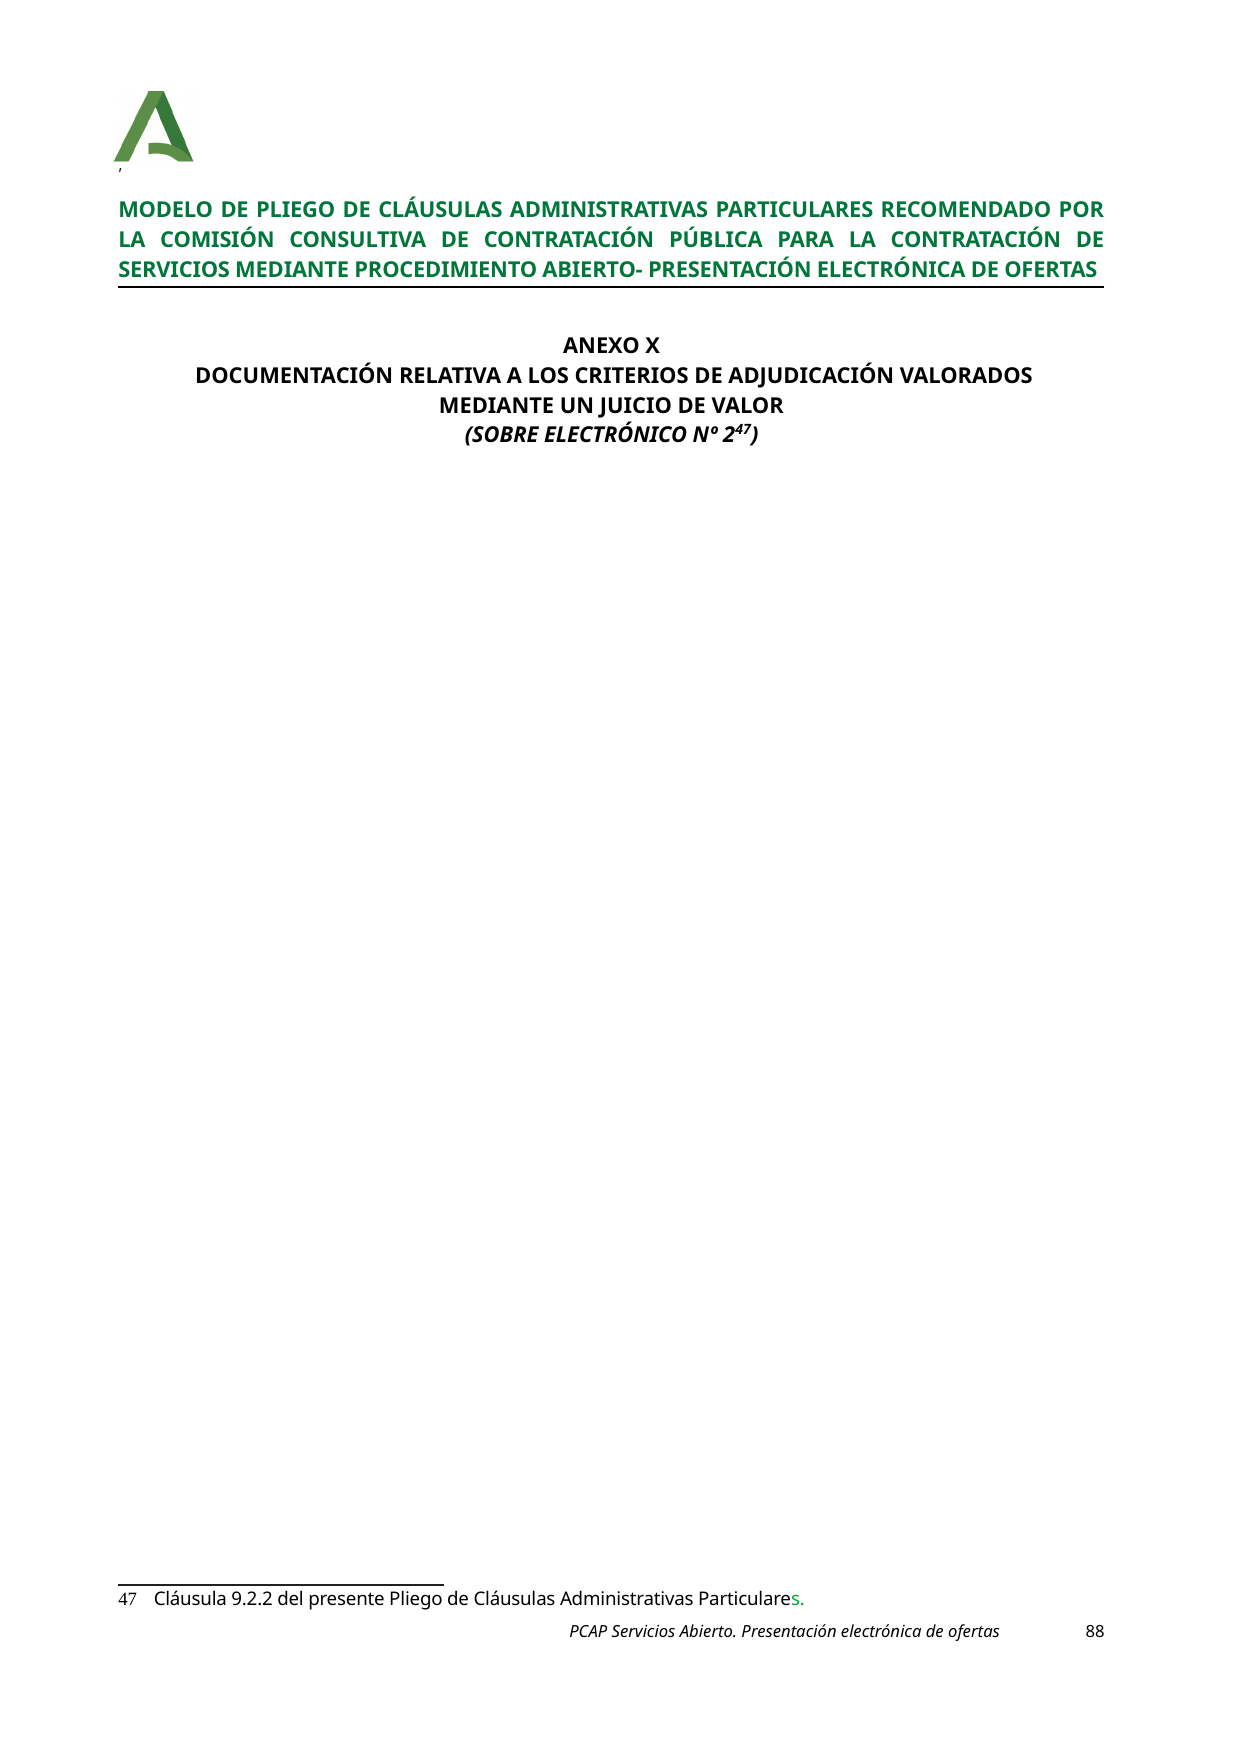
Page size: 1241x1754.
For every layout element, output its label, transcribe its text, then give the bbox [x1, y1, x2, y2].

text Cláusula 9.2.2 del presente Pliego de Cláusulas Administrativas Particulares. [118, 1585, 1104, 1611]
text DOCUMENTACIÓN RELATIVA A LOS CRITERIOS DE ADJUDICACIÓN VALORADOS [118, 360, 1104, 390]
text (SOBRE ELECTRÓNICO Nº 2) [118, 419, 1104, 449]
text MODELO DE PLIEGO DE CLÁUSULAS ADMINISTRATIVAS PARTICULARES RECOMENDADO POR LA COMISIÓN CONSULTIVA DE CONTRATACIÓN PÚBLICA PARA LA CONTRATACIÓN DE SERVICIOS MEDIANTE PROCEDIMIENTO ABIERTO- PRESENTACIÓN ELECTRÓNICA DE OFERTAS [118, 194, 1104, 286]
text MEDIANTE UN JUICIO DE VALOR [118, 390, 1104, 419]
text ANEXO X [118, 330, 1104, 360]
picture [109, 86, 198, 166]
